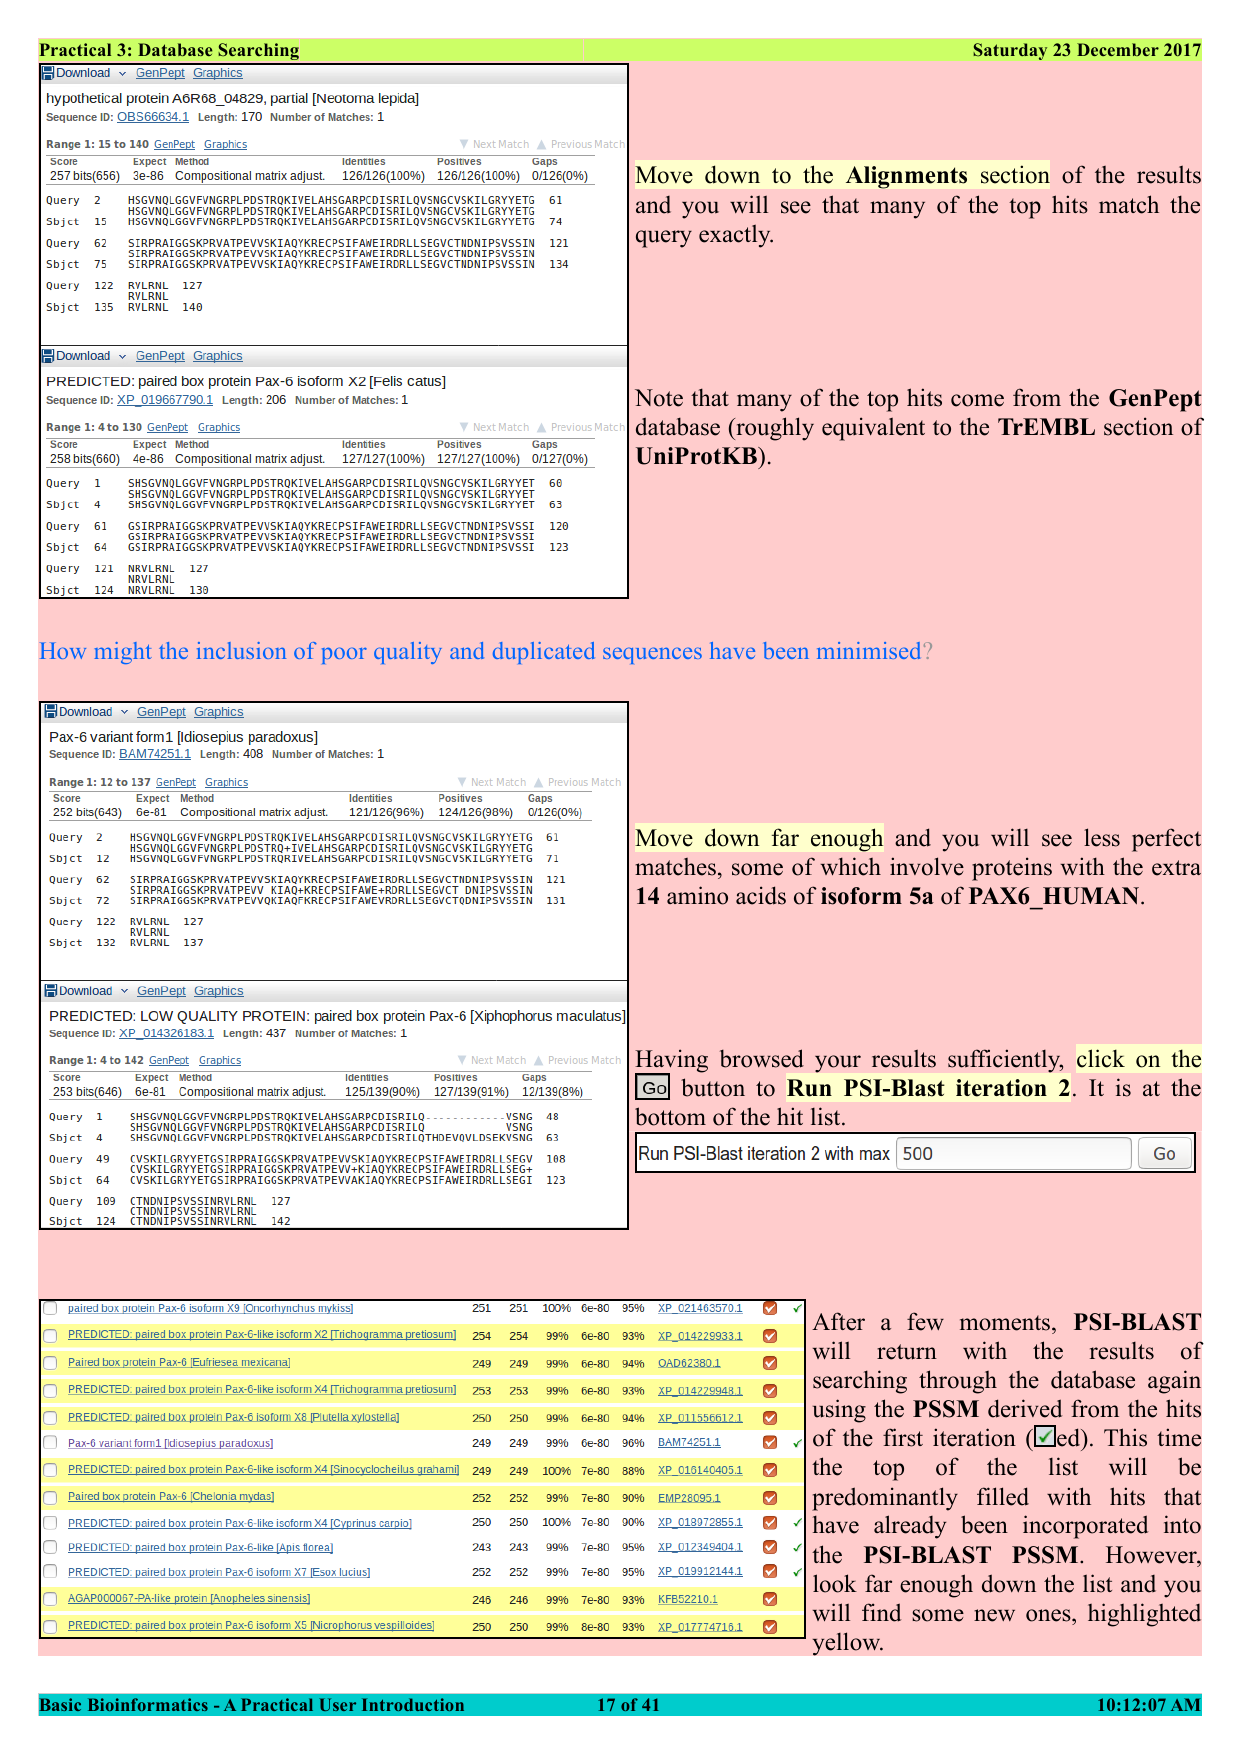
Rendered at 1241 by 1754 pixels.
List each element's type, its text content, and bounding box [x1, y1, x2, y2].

text Move down far enough and you will see less perfect matches, some of which involve proteins with the extra 14 amino acids of isoform 5a of PAX6_HUMAN. [629, 822, 1202, 910]
text After a few moments, PSI-BLAST will return with the results of searching through the database again using the PSSM derived from the hits of the first iteration (ed). This time the top of the list will be predominantly filled with hits that have already been incorporated into the PSI-BLAST PSSM. However, look far enough down the list and you will find some new ones, highlighted yellow. [38, 1300, 1202, 1656]
picture [41, 703, 627, 1228]
picture [1036, 1427, 1054, 1445]
text Note that many of the top hits come from the GenPept database (roughly equivalent to the TrEMBL section of UniProtKB). [629, 383, 1202, 470]
text Move down to the Alignments section of the results and you will see that many of the top hits match the query exactly. [629, 160, 1202, 248]
picture [41, 65, 627, 597]
picture [637, 1134, 1194, 1171]
text Having browsed your results sufficiently, click on the button to Run PSI-Blast iteration 2. It is at the bottom of the hit list. [629, 1044, 1202, 1131]
text How might the inclusion of poor quality and duplicated sequences have been minimised? [38, 636, 1202, 664]
picture [41, 1301, 804, 1637]
picture [637, 1075, 668, 1098]
